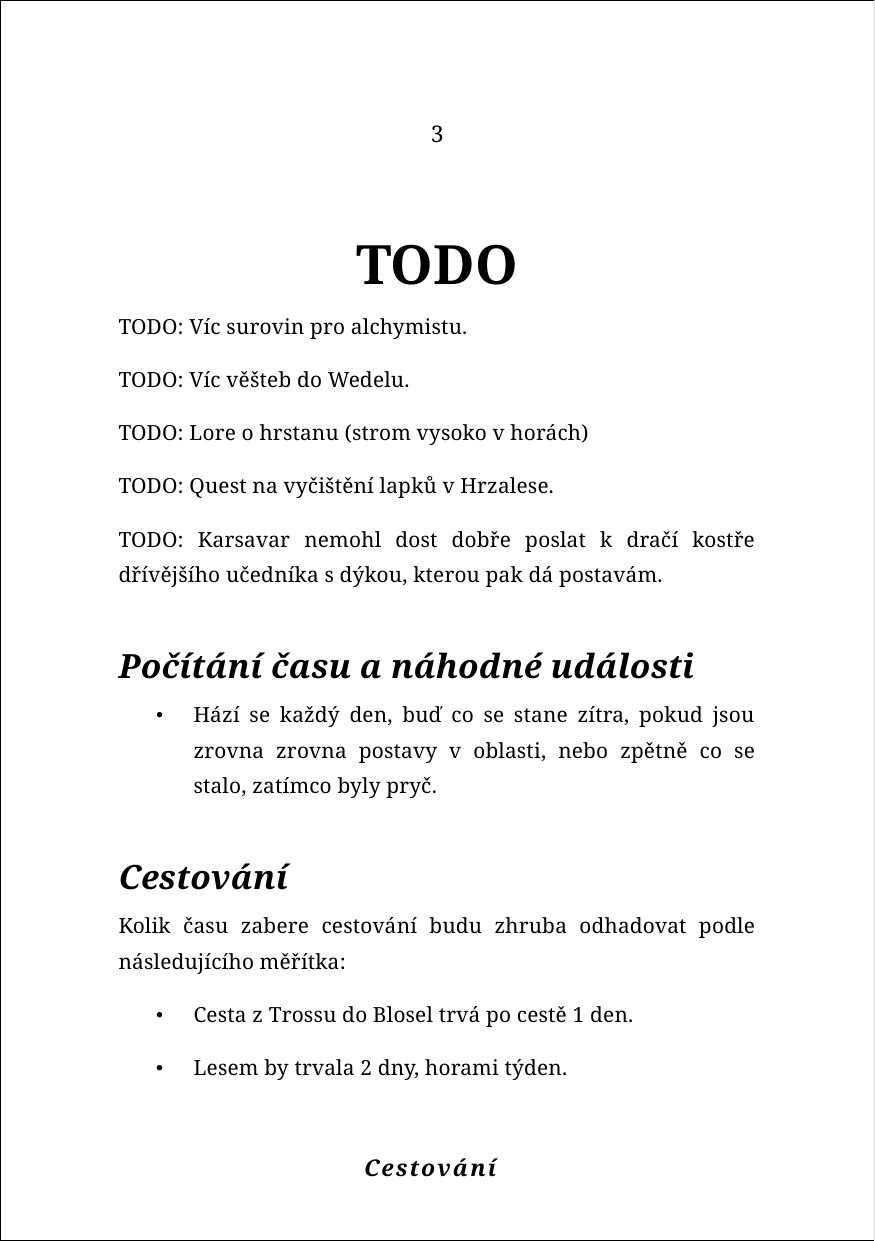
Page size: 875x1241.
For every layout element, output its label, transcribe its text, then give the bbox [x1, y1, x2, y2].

text TODO: Víc věšteb do Wedelu. [118, 365, 756, 393]
text TODO: Lore o hrstanu (strom vysoko v horách) [118, 418, 756, 447]
list Lesem by trvala 2 dny, horami týden. [156, 1053, 756, 1082]
subtitle Počítání času a náhodné události [118, 643, 756, 688]
subtitle Cestování [118, 854, 756, 899]
list Hází se každý den, buď co se stane zítra, pokud jsou zrovna zrovna postavy v oblasti, nebo zpětně co se stalo, zatímco byly pryč. [156, 700, 756, 800]
text TODO: Karsavar nemohl dost dobře poslat k dračí kostře dřívějšího učedníka s dýkou, kterou pak dá postavám. [118, 525, 756, 589]
list Cesta z Trossu do Blosel trvá po cestě 1 den. [156, 1000, 756, 1028]
text Kolik času zabere cestování budu zhruba odhadovat podle následujícího měřítka: [118, 911, 756, 975]
subtitle TODO [118, 226, 756, 300]
text TODO: Quest na vyčištění lapků v Hrzalese. [118, 471, 756, 500]
text TODO: Víc surovin pro alchymistu. [118, 312, 756, 340]
